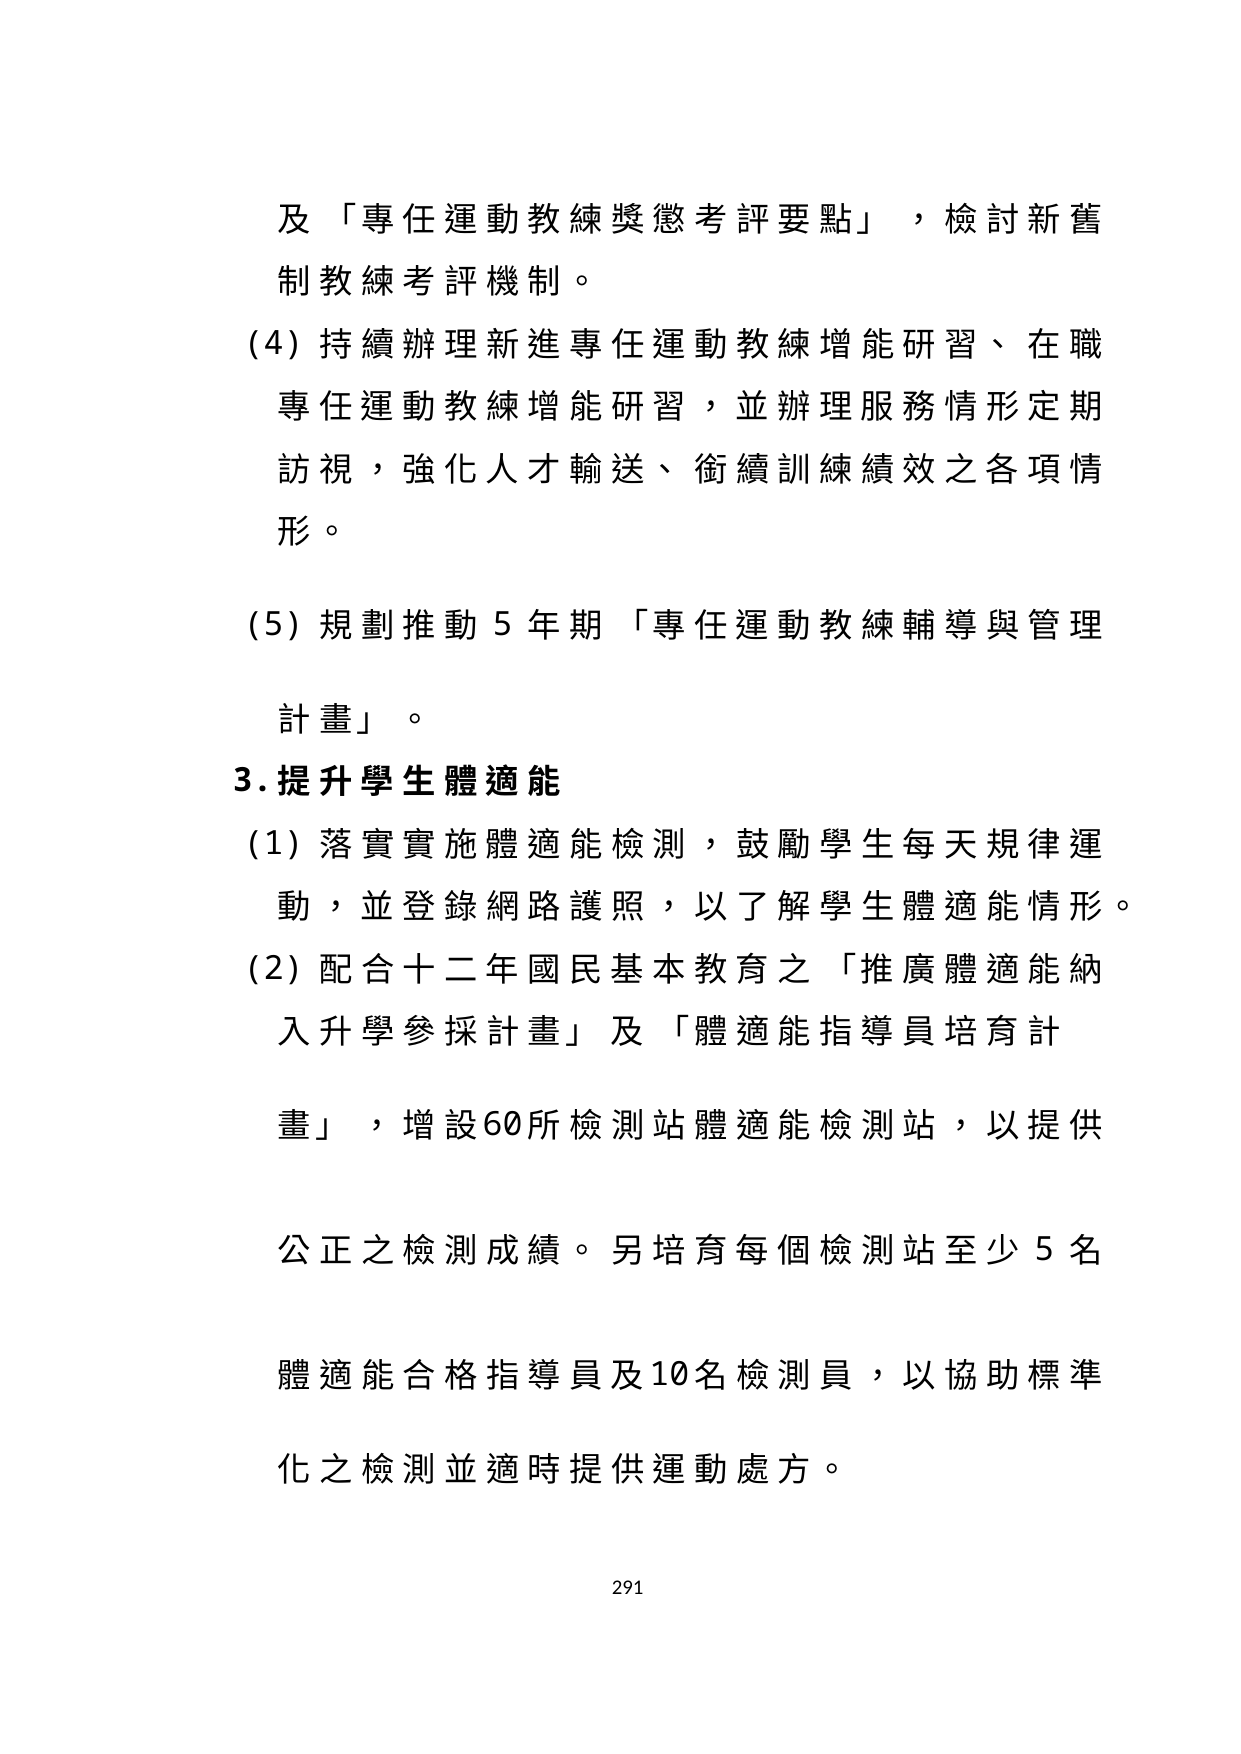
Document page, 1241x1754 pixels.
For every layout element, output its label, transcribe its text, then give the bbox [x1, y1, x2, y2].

text (2)配合十二年國民基本教育之「推廣體適能納入升學參採計畫」及「體適能指導員培育計畫」，增設60所檢測站體適能檢測站，以提供公正之檢測成績。另培育每個檢測站至少5名體適能合格指導員及10名檢測員，以協助標準化之檢測並適時提供運動處方。 [207, 925, 1107, 1487]
text (1)落實實施體適能檢測，鼓勵學生每天規律運動，並登錄網路護照，以了解學生體適能情形。 [207, 800, 1107, 925]
text 3.提升學生體適能 [207, 737, 1107, 800]
text (4)持續辦理新進專任運動教練增能研習、在職專任運動教練增能研習，並辦理服務情形定期訪視，強化人才輸送、銜續訓練績效之各項情形。 [207, 300, 1107, 550]
text (5)規劃推動5年期「專任運動教練輔導與管理計畫」。 [207, 550, 1107, 737]
text 及「專任運動教練獎懲考評要點」，檢討新舊制教練考評機制。 [207, 175, 1107, 300]
